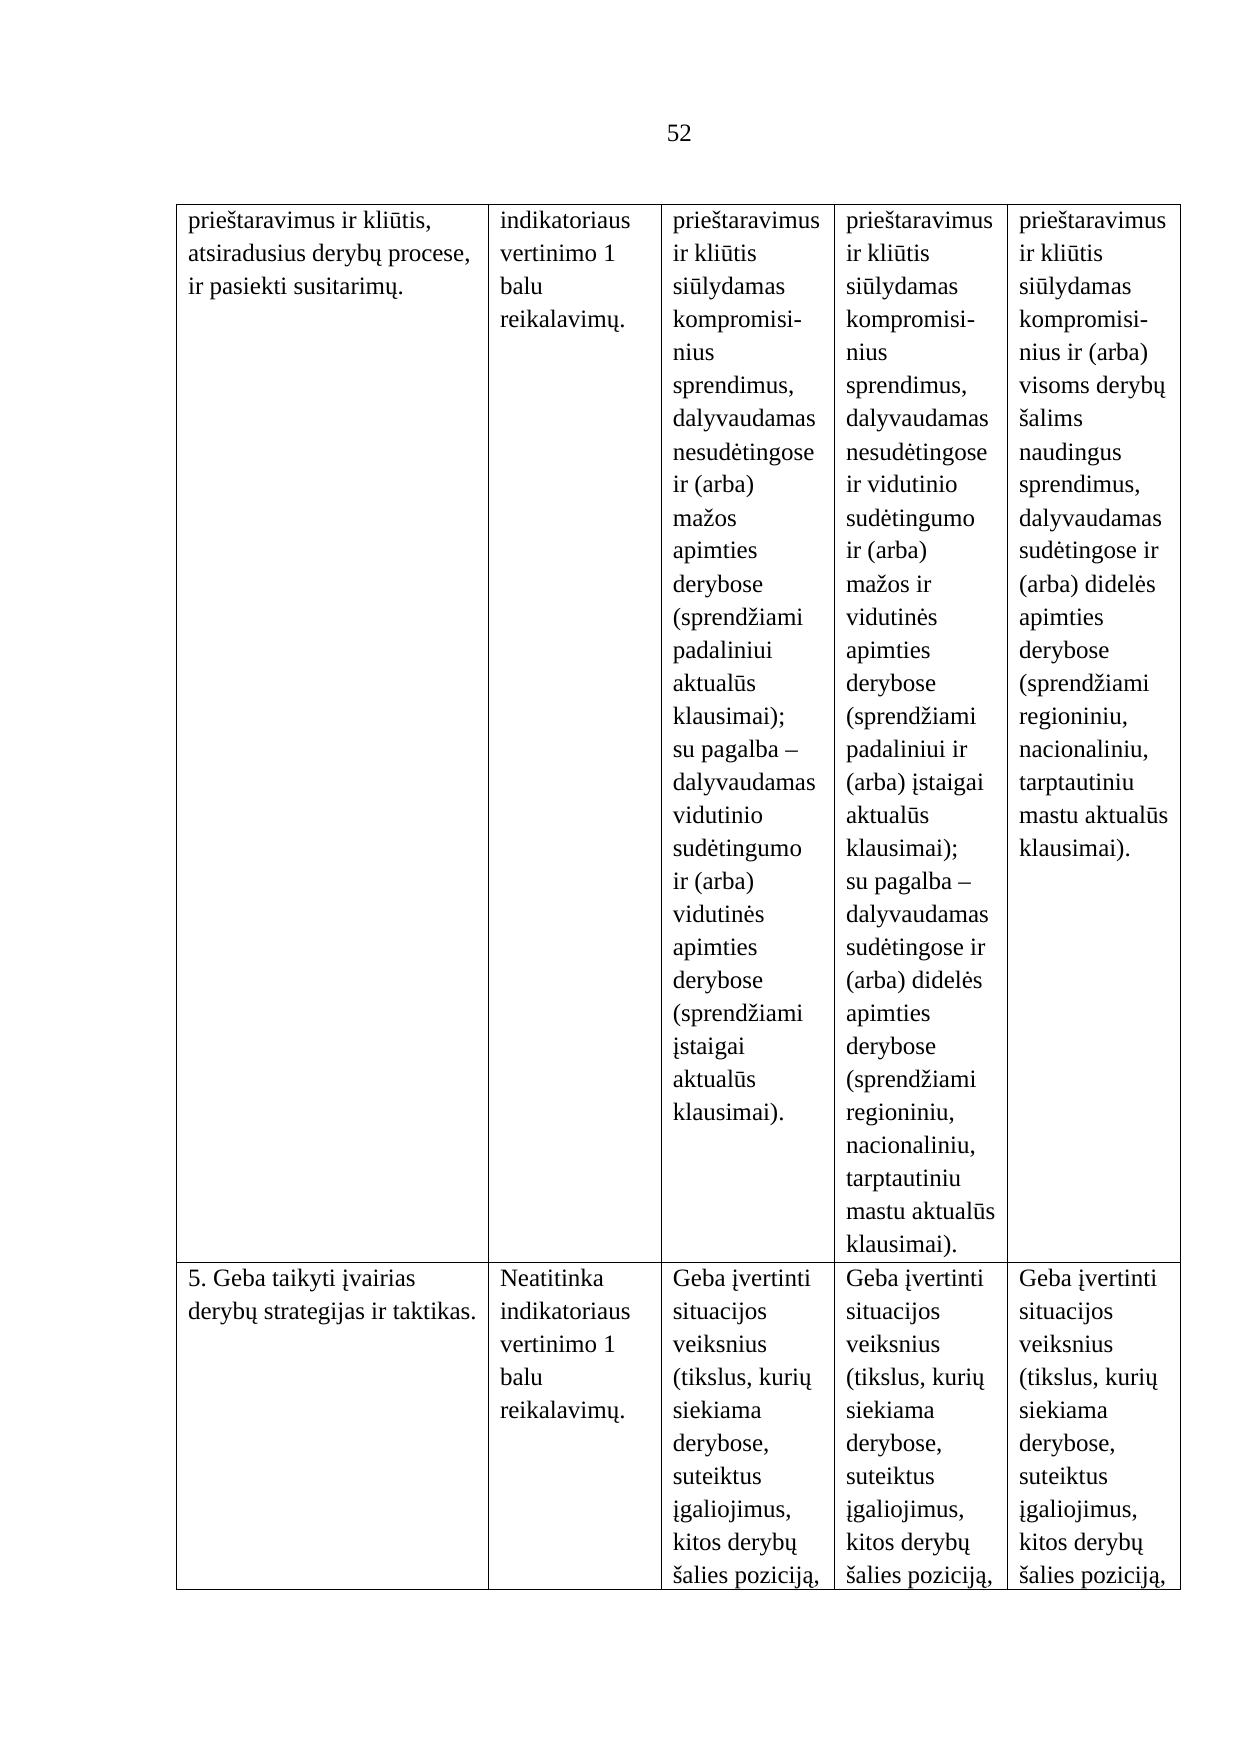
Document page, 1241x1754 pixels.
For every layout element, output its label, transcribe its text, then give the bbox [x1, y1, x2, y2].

table_cell Geba įvertinti situacijos veiksnius (tikslus, kurių siekiama derybose, suteiktus įgaliojimus, kitos derybų šalies poziciją, [835, 1263, 1007, 1589]
table_cell Geba įvertinti situacijos veiksnius (tikslus, kurių siekiama derybose, suteiktus įgaliojimus, kitos derybų šalies poziciją, [1008, 1263, 1180, 1589]
table_cell prieštaravimus ir kliūtis, atsiradusius derybų procese, ir pasiekti susitarimų. [177, 205, 488, 1262]
table_cell Geba įvertinti situacijos veiksnius (tikslus, kurių siekiama derybose, suteiktus įgaliojimus, kitos derybų šalies poziciją, [662, 1263, 834, 1589]
table_cell indikatoriaus vertinimo 1 balu reikalavimų. [489, 205, 661, 1262]
table_cell Neatitinka indikatoriaus vertinimo 1 balu reikalavimų. [489, 1263, 661, 1589]
table_cell prieštaravimus ir kliūtis siūlydamas kompromisi-nius sprendimus, dalyvaudamas nesudėtingose ir (arba) mažos apimties derybose (sprendžiami padaliniui aktualūs klausimai); su pagalba – dalyvaudamas vidutinio sudėtingumo ir (arba) vidutinės apimties derybose (sprendžiami įstaigai aktualūs klausimai). [662, 205, 834, 1262]
table_cell 5. Geba taikyti įvairias derybų strategijas ir taktikas. [177, 1263, 488, 1589]
table_cell prieštaravimus ir kliūtis siūlydamas kompromisi-nius ir (arba) visoms derybų šalims naudingus sprendimus, dalyvaudamas sudėtingose ir (arba) didelės apimties derybose (sprendžiami regioniniu, nacionaliniu, tarptautiniu mastu aktualūs klausimai). [1008, 205, 1180, 1262]
table_cell prieštaravimus ir kliūtis siūlydamas kompromisi-nius sprendimus, dalyvaudamas nesudėtingose ir vidutinio sudėtingumo ir (arba) mažos ir vidutinės apimties derybose (sprendžiami padaliniui ir (arba) įstaigai aktualūs klausimai); su pagalba – dalyvaudamas sudėtingose ir (arba) didelės apimties derybose (sprendžiami regioniniu, nacionaliniu, tarptautiniu mastu aktualūs klausimai). [835, 205, 1007, 1262]
